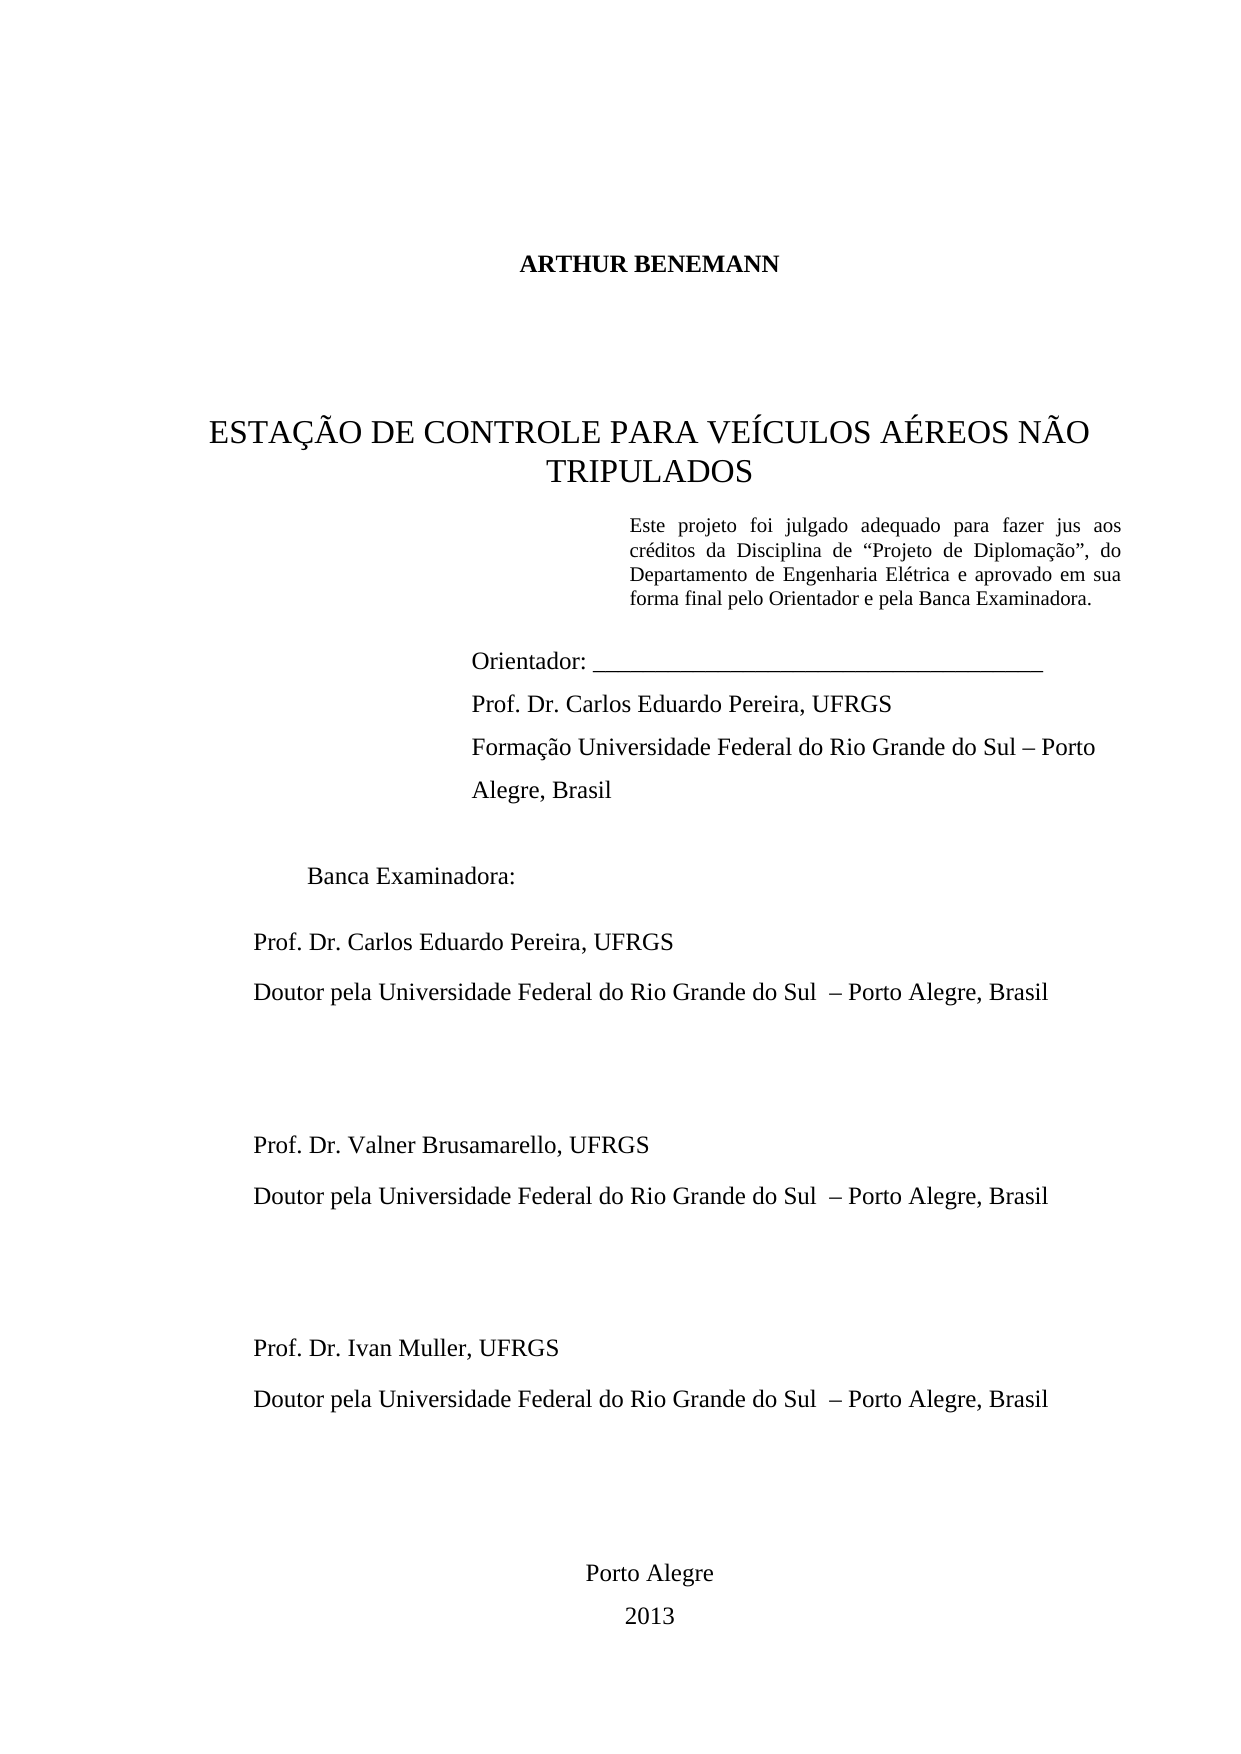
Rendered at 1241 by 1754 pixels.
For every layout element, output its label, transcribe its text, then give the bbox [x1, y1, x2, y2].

text Doutor pela Universidade Federal do Rio Grande do Sul – Porto Alegre, Brasil [177, 1181, 1122, 1209]
text Banca Examinadora: [177, 861, 1122, 890]
text Porto Alegre [177, 1558, 1122, 1586]
text Prof. Dr. Ivan Muller, UFRGS [177, 1333, 1122, 1362]
text Estação de controle para Veículos Aéreos Não Tripulados [177, 413, 1122, 489]
text Este projeto foi julgado adequado para fazer jus aos créditos da Disciplina de “Projeto de Diplomação”, do Departamento de Engenharia Elétrica e aprovado em sua forma final pelo Orientador e pela Banca Examinadora. [629, 513, 1122, 610]
text Prof. Dr. Carlos Eduardo Pereira, UFRGS [177, 927, 1122, 955]
text Doutor pela Universidade Federal do Rio Grande do Sul – Porto Alegre, Brasil [177, 977, 1122, 1006]
text 2013 [177, 1601, 1122, 1629]
text Orientador: ____________________________________ [471, 646, 1122, 674]
text ARTHUR BENEMANN [177, 249, 1122, 278]
text Prof. Dr. Carlos Eduardo Pereira, UFRGS [471, 689, 1122, 718]
text Formação Universidade Federal do Rio Grande do Sul – Porto Alegre, Brasil [471, 732, 1122, 804]
text Prof. Dr. Valner Brusamarello, UFRGS [177, 1130, 1122, 1159]
text Doutor pela Universidade Federal do Rio Grande do Sul – Porto Alegre, Brasil [177, 1384, 1122, 1413]
